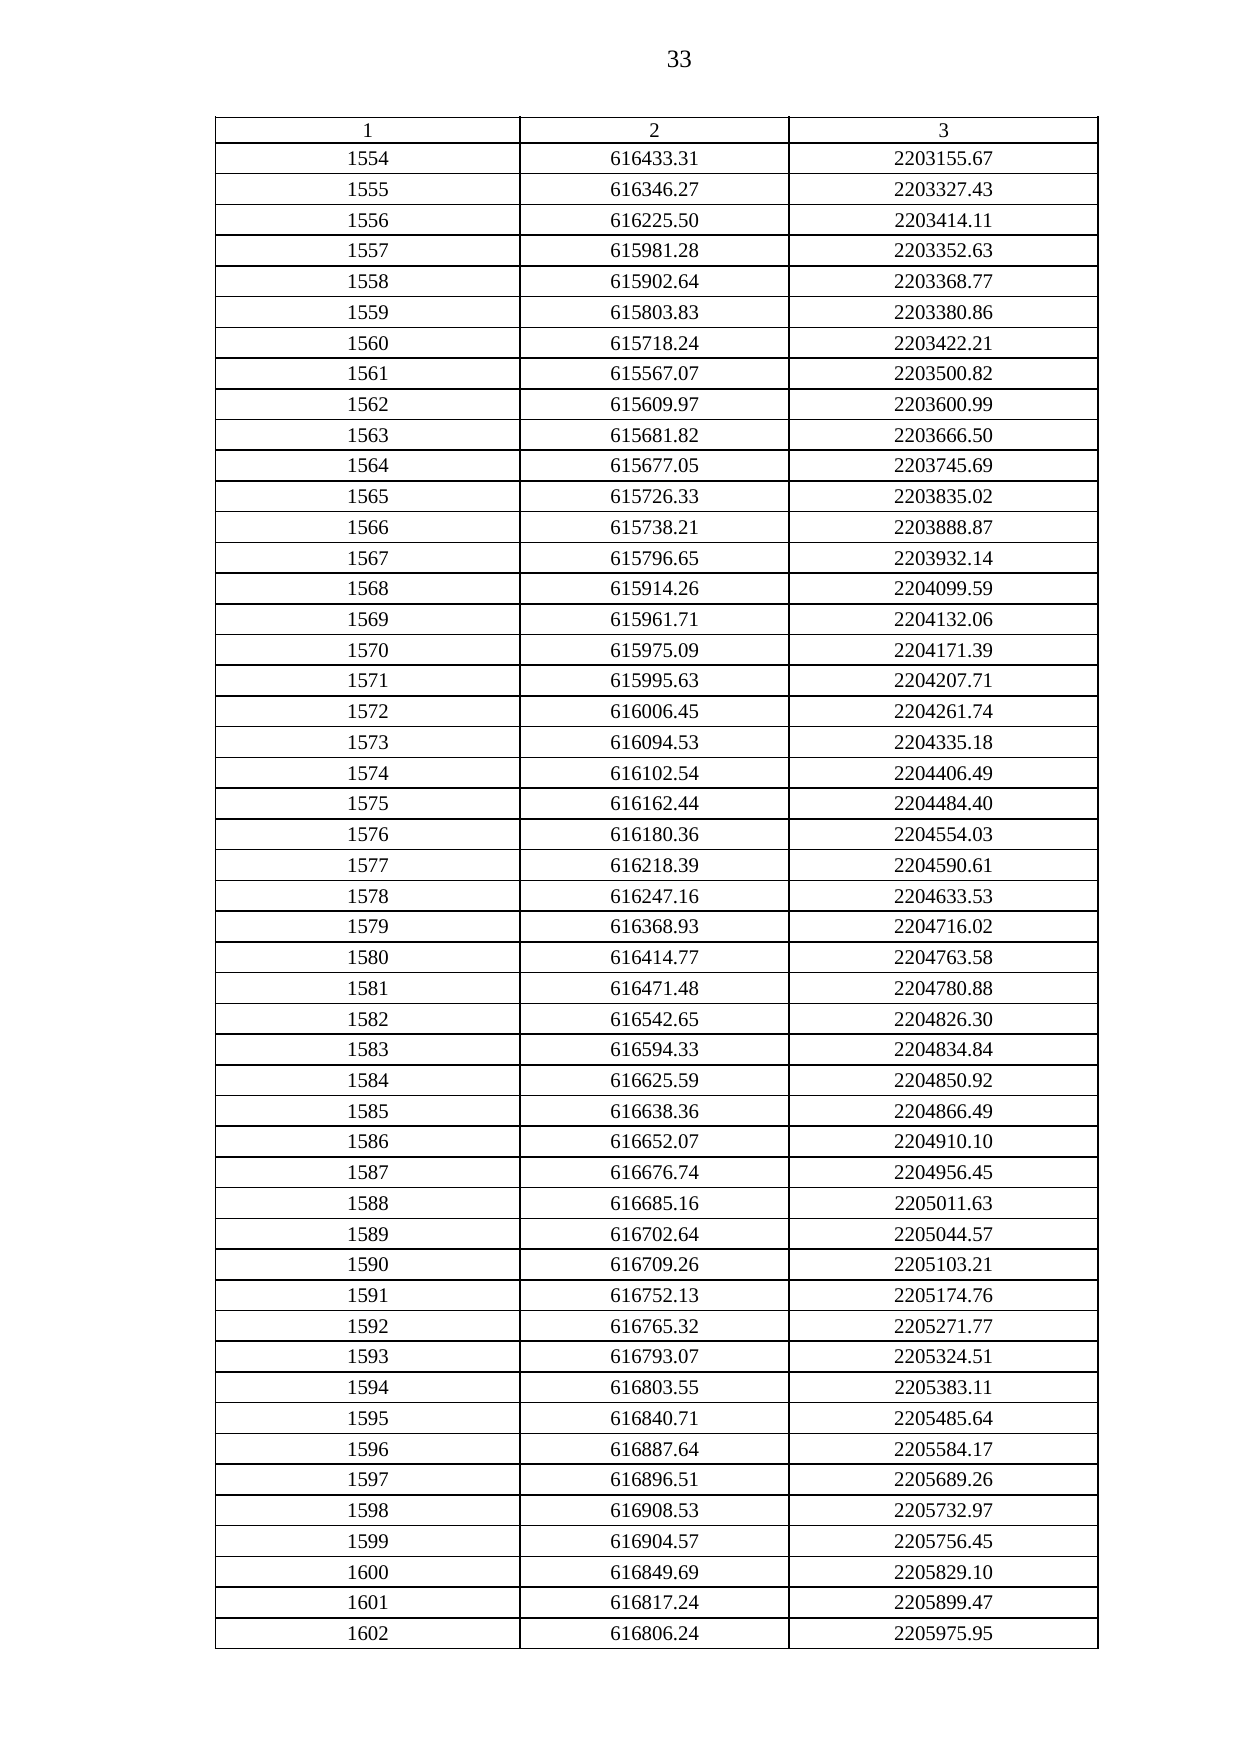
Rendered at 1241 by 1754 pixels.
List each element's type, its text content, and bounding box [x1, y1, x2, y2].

table_cell 2205756.45 [790, 1526, 1097, 1556]
table_cell 2204132.06 [790, 605, 1097, 634]
table_cell 616218.39 [521, 850, 788, 879]
table_cell 2204956.45 [790, 1158, 1097, 1187]
table_cell 2203414.11 [790, 205, 1097, 234]
table_cell 616433.31 [521, 144, 788, 173]
table_header 3 [790, 118, 1097, 142]
table_cell 616904.57 [521, 1526, 788, 1556]
table_cell 616652.07 [521, 1127, 788, 1156]
table_cell 616849.69 [521, 1557, 788, 1586]
table_cell 1567 [216, 543, 519, 572]
table_cell 615902.64 [521, 267, 788, 296]
table_cell 615975.09 [521, 635, 788, 664]
table_cell 2203500.82 [790, 359, 1097, 388]
table_cell 1581 [216, 973, 519, 1002]
table_cell 1591 [216, 1281, 519, 1310]
table_cell 1571 [216, 666, 519, 695]
table_cell 616094.53 [521, 727, 788, 757]
table_cell 2203666.50 [790, 420, 1097, 449]
table_cell 1565 [216, 482, 519, 511]
table_cell 2203745.69 [790, 451, 1097, 480]
table_cell 616542.65 [521, 1004, 788, 1033]
table_cell 616346.27 [521, 174, 788, 203]
table_cell 2204099.59 [790, 574, 1097, 603]
table_cell 2204850.92 [790, 1066, 1097, 1094]
table_cell 1575 [216, 789, 519, 818]
table_cell 1593 [216, 1342, 519, 1371]
table_cell 616765.32 [521, 1311, 788, 1340]
table_cell 2204207.71 [790, 666, 1097, 695]
table_cell 2204763.58 [790, 943, 1097, 972]
table_cell 2205975.95 [790, 1619, 1097, 1648]
table_cell 1561 [216, 359, 519, 388]
table_cell 616896.51 [521, 1465, 788, 1494]
table_cell 1555 [216, 174, 519, 203]
table_cell 616225.50 [521, 205, 788, 234]
table_cell 1601 [216, 1588, 519, 1617]
table_cell 1592 [216, 1311, 519, 1340]
table_cell 2204826.30 [790, 1004, 1097, 1033]
table_cell 616594.33 [521, 1035, 788, 1064]
table_cell 616752.13 [521, 1281, 788, 1310]
table_cell 2205383.11 [790, 1373, 1097, 1402]
table_cell 1596 [216, 1434, 519, 1463]
table_cell 616685.16 [521, 1188, 788, 1217]
table_cell 616908.53 [521, 1496, 788, 1525]
table_cell 615567.07 [521, 359, 788, 388]
table_cell 615726.33 [521, 482, 788, 511]
table_cell 616638.36 [521, 1096, 788, 1125]
table_cell 1595 [216, 1403, 519, 1433]
table_cell 2205732.97 [790, 1496, 1097, 1525]
table_cell 616006.45 [521, 697, 788, 726]
table_cell 1574 [216, 758, 519, 787]
table_cell 2203352.63 [790, 236, 1097, 265]
table_cell 1584 [216, 1066, 519, 1094]
table_cell 2205174.76 [790, 1281, 1097, 1310]
table_cell 615718.24 [521, 328, 788, 357]
table_cell 2205324.51 [790, 1342, 1097, 1371]
table_cell 1583 [216, 1035, 519, 1064]
table_cell 615738.21 [521, 512, 788, 541]
table_cell 616471.48 [521, 973, 788, 1002]
table_cell 616793.07 [521, 1342, 788, 1371]
table_cell 1566 [216, 512, 519, 541]
table_cell 615609.97 [521, 390, 788, 418]
table_cell 2204484.40 [790, 789, 1097, 818]
table_cell 1586 [216, 1127, 519, 1156]
table_cell 2205485.64 [790, 1403, 1097, 1433]
table_cell 2204171.39 [790, 635, 1097, 664]
table_cell 1559 [216, 297, 519, 326]
table_cell 1590 [216, 1250, 519, 1279]
table_cell 1588 [216, 1188, 519, 1217]
table_cell 2204866.49 [790, 1096, 1097, 1125]
table_cell 2203368.77 [790, 267, 1097, 296]
table_cell 615681.82 [521, 420, 788, 449]
table_cell 616414.77 [521, 943, 788, 972]
table_cell 616840.71 [521, 1403, 788, 1433]
table_cell 616803.55 [521, 1373, 788, 1402]
table_cell 615961.71 [521, 605, 788, 634]
table_cell 2204590.61 [790, 850, 1097, 879]
table_cell 615796.65 [521, 543, 788, 572]
table_cell 1558 [216, 267, 519, 296]
table_cell 1568 [216, 574, 519, 603]
table_cell 1585 [216, 1096, 519, 1125]
table_cell 2205584.17 [790, 1434, 1097, 1463]
table_cell 616806.24 [521, 1619, 788, 1648]
table_cell 616102.54 [521, 758, 788, 787]
table_cell 1599 [216, 1526, 519, 1556]
table_cell 2204716.02 [790, 912, 1097, 941]
table_cell 1594 [216, 1373, 519, 1402]
table_cell 2205011.63 [790, 1188, 1097, 1217]
table_cell 2203888.87 [790, 512, 1097, 541]
table_cell 2205899.47 [790, 1588, 1097, 1617]
table_cell 1600 [216, 1557, 519, 1586]
table_cell 2205044.57 [790, 1219, 1097, 1248]
table_cell 1602 [216, 1619, 519, 1648]
table_cell 1560 [216, 328, 519, 357]
table_cell 2204780.88 [790, 973, 1097, 1002]
table_cell 2204554.03 [790, 820, 1097, 849]
table_cell 1562 [216, 390, 519, 418]
table_cell 1589 [216, 1219, 519, 1248]
table_cell 1563 [216, 420, 519, 449]
table_cell 1573 [216, 727, 519, 757]
table_cell 1579 [216, 912, 519, 941]
table_cell 2205829.10 [790, 1557, 1097, 1586]
table_cell 2204406.49 [790, 758, 1097, 787]
table_cell 616702.64 [521, 1219, 788, 1248]
table_cell 2204261.74 [790, 697, 1097, 726]
table_cell 615677.05 [521, 451, 788, 480]
table_cell 2203155.67 [790, 144, 1097, 173]
table_cell 616817.24 [521, 1588, 788, 1617]
table_cell 1556 [216, 205, 519, 234]
table_cell 616676.74 [521, 1158, 788, 1187]
table_cell 1582 [216, 1004, 519, 1033]
table_cell 1569 [216, 605, 519, 634]
table_cell 2203380.86 [790, 297, 1097, 326]
table_cell 1557 [216, 236, 519, 265]
table_cell 1576 [216, 820, 519, 849]
table_cell 616887.64 [521, 1434, 788, 1463]
table_cell 1577 [216, 850, 519, 879]
table_header 2 [521, 118, 788, 142]
table_cell 616247.16 [521, 881, 788, 910]
table_cell 2205103.21 [790, 1250, 1097, 1279]
table_cell 2205689.26 [790, 1465, 1097, 1494]
table_cell 2204834.84 [790, 1035, 1097, 1064]
table_cell 616180.36 [521, 820, 788, 849]
table_cell 1570 [216, 635, 519, 664]
table_cell 2204335.18 [790, 727, 1097, 757]
table_cell 615914.26 [521, 574, 788, 603]
table_cell 2203422.21 [790, 328, 1097, 357]
table_cell 615981.28 [521, 236, 788, 265]
table_cell 2205271.77 [790, 1311, 1097, 1340]
table_cell 1554 [216, 144, 519, 173]
table_cell 615995.63 [521, 666, 788, 695]
table_cell 615803.83 [521, 297, 788, 326]
table_header 1 [216, 118, 519, 142]
table_cell 1564 [216, 451, 519, 480]
table_cell 616368.93 [521, 912, 788, 941]
table_cell 1572 [216, 697, 519, 726]
table_cell 2204910.10 [790, 1127, 1097, 1156]
table_cell 1598 [216, 1496, 519, 1525]
table_cell 1587 [216, 1158, 519, 1187]
table_cell 616625.59 [521, 1066, 788, 1094]
table_cell 2203600.99 [790, 390, 1097, 418]
table_cell 2203327.43 [790, 174, 1097, 203]
table_cell 616709.26 [521, 1250, 788, 1279]
table_cell 1580 [216, 943, 519, 972]
table_cell 1578 [216, 881, 519, 910]
table_cell 2204633.53 [790, 881, 1097, 910]
table_cell 2203932.14 [790, 543, 1097, 572]
table_cell 616162.44 [521, 789, 788, 818]
table_cell 1597 [216, 1465, 519, 1494]
table_cell 2203835.02 [790, 482, 1097, 511]
